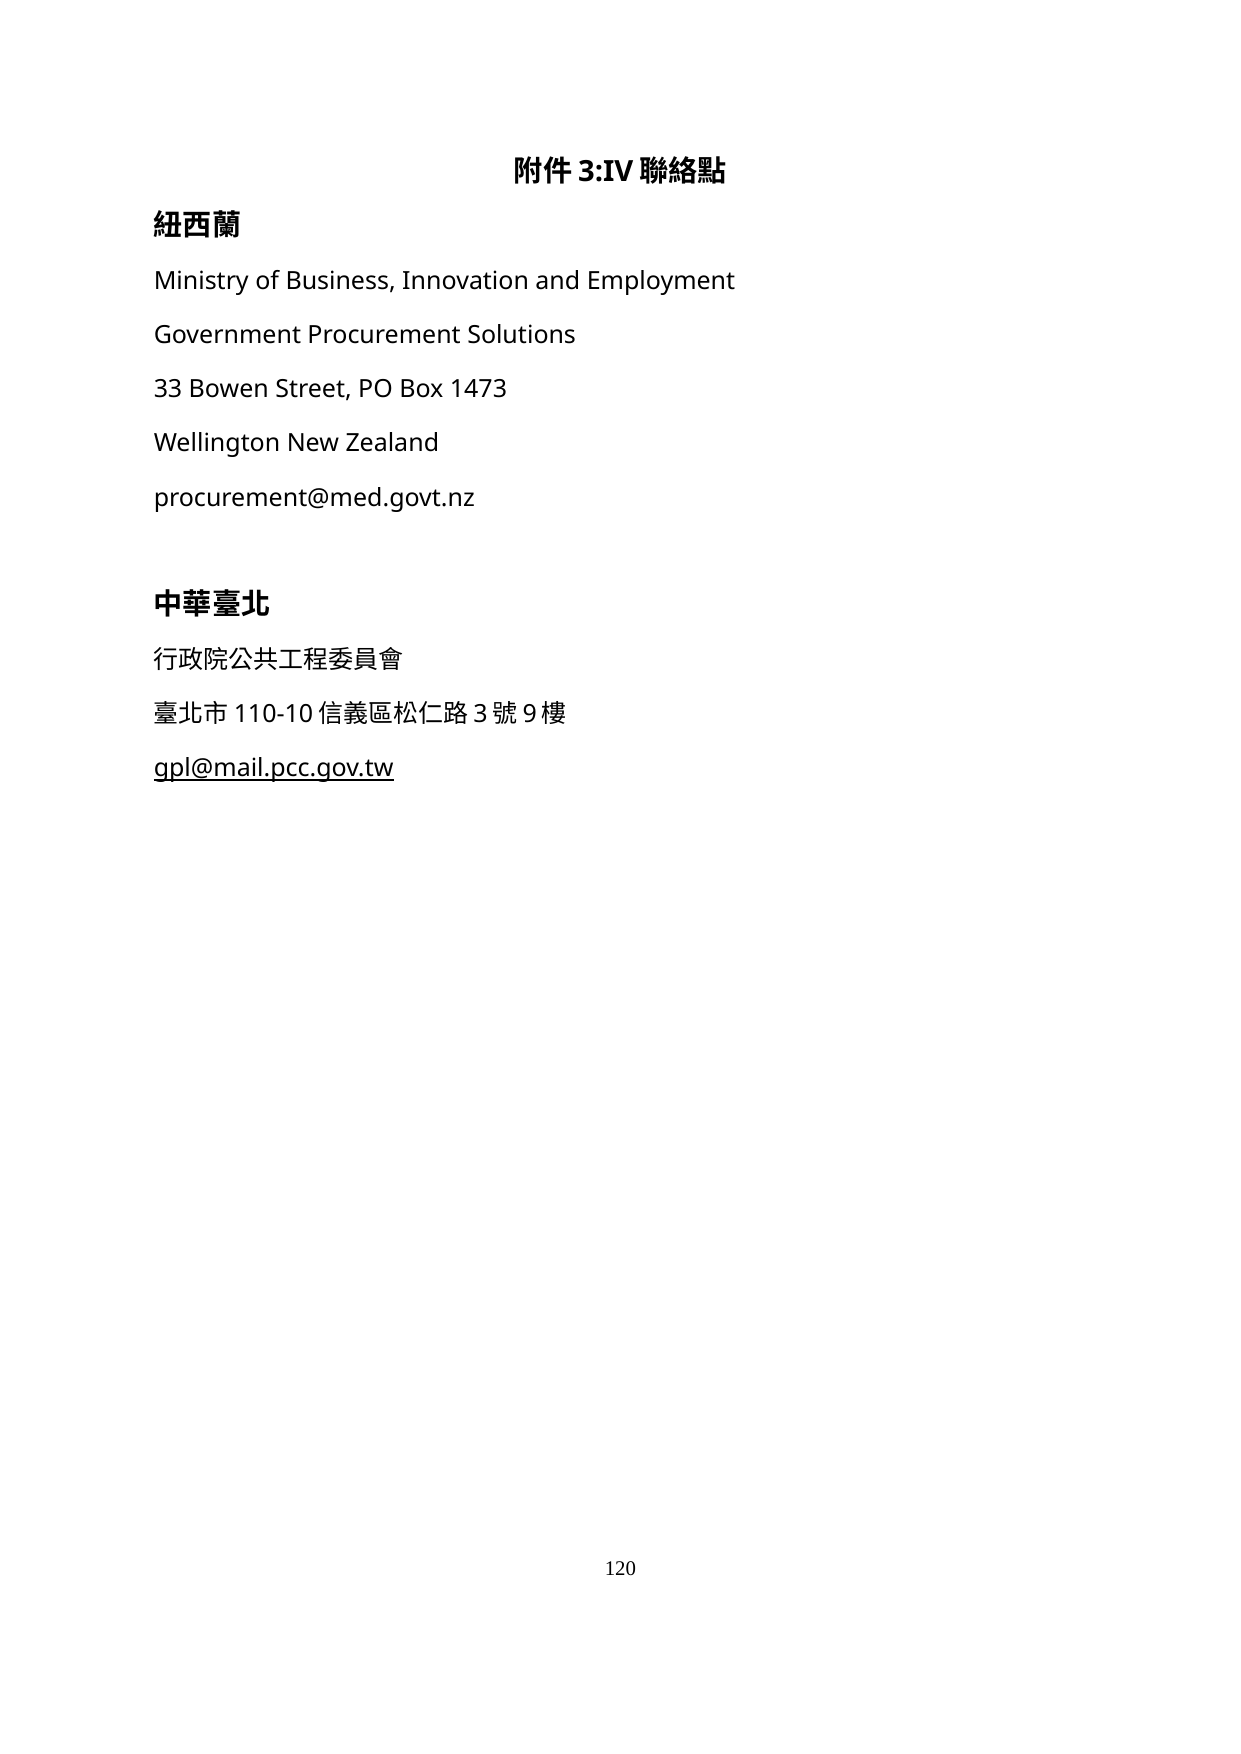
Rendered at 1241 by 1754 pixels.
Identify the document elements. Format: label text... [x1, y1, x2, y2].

text 附件3:IV聯絡點 [153, 148, 1087, 189]
text Wellington New Zealand [153, 418, 1087, 460]
text 33 Bowen Street, PO Box 1473 [153, 364, 1087, 406]
text 中華臺北 [153, 581, 1087, 623]
text gpl@mail.pcc.gov.tw [153, 743, 1087, 785]
text procurement@med.govt.nz [153, 473, 1087, 514]
text 臺北市110-10信義區松仁路3號9樓 [153, 689, 1087, 731]
text Ministry of Business, Innovation and Employment [153, 256, 1087, 298]
text 行政院公共工程委員會 [153, 635, 1087, 677]
text Government Procurement Solutions [153, 310, 1087, 352]
text 紐西蘭 [153, 202, 1087, 243]
